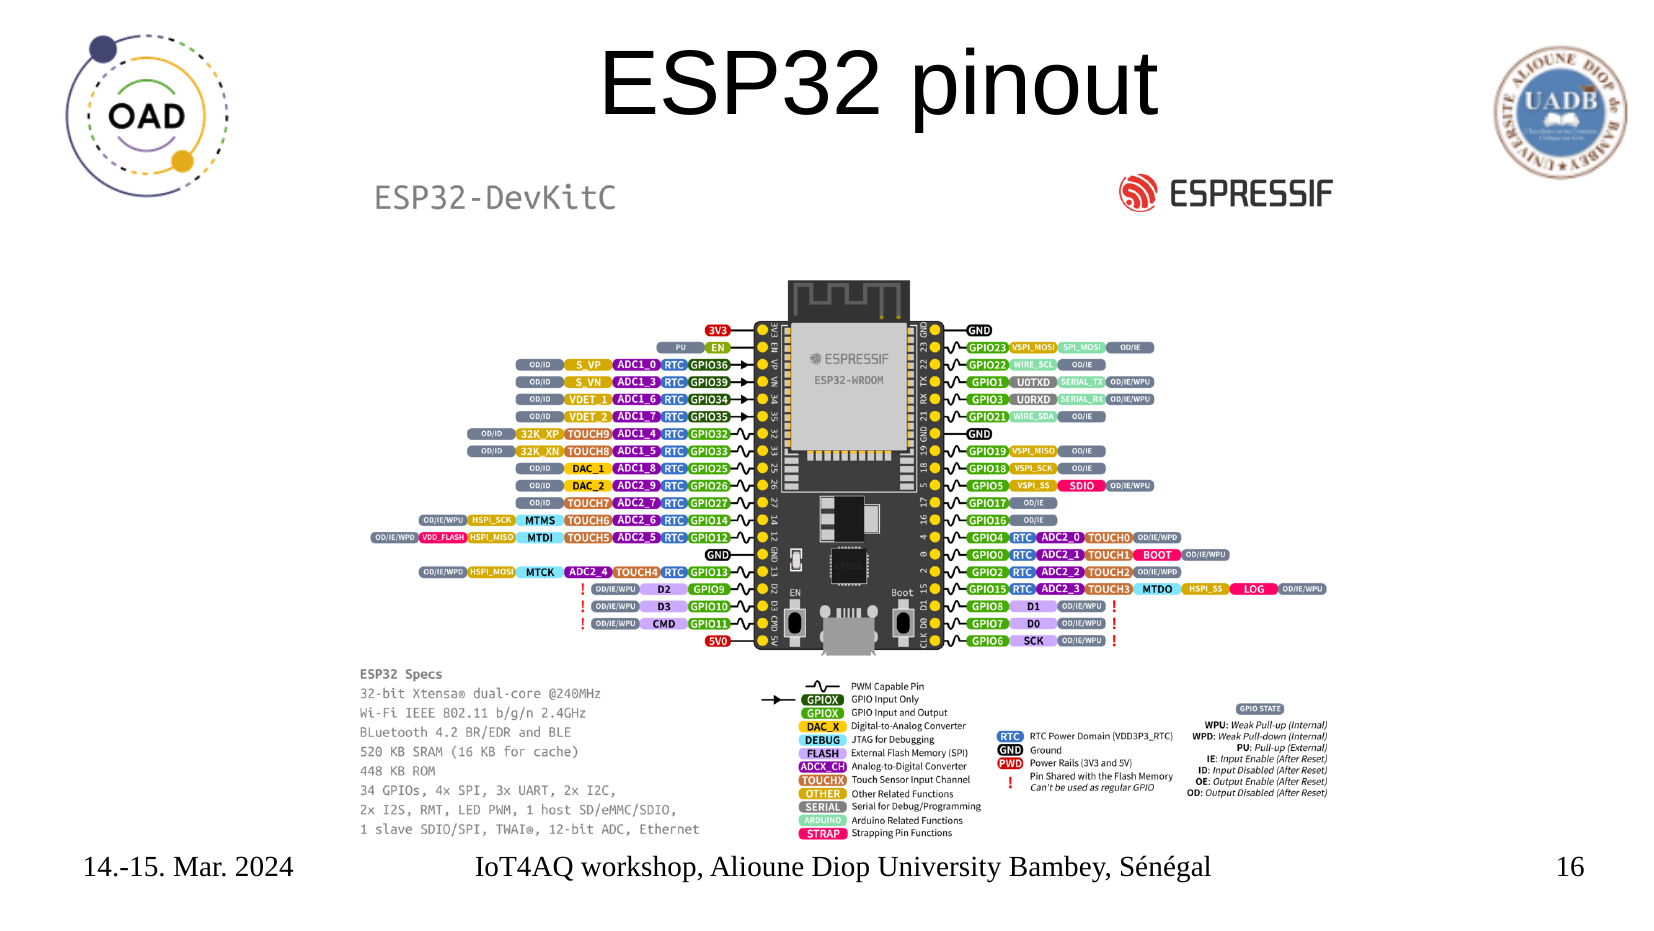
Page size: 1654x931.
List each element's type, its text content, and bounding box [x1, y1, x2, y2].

picture [25, 20, 263, 218]
picture [1482, 37, 1641, 188]
picture [352, 166, 1344, 843]
title ESP32 pinout [295, 0, 1463, 156]
